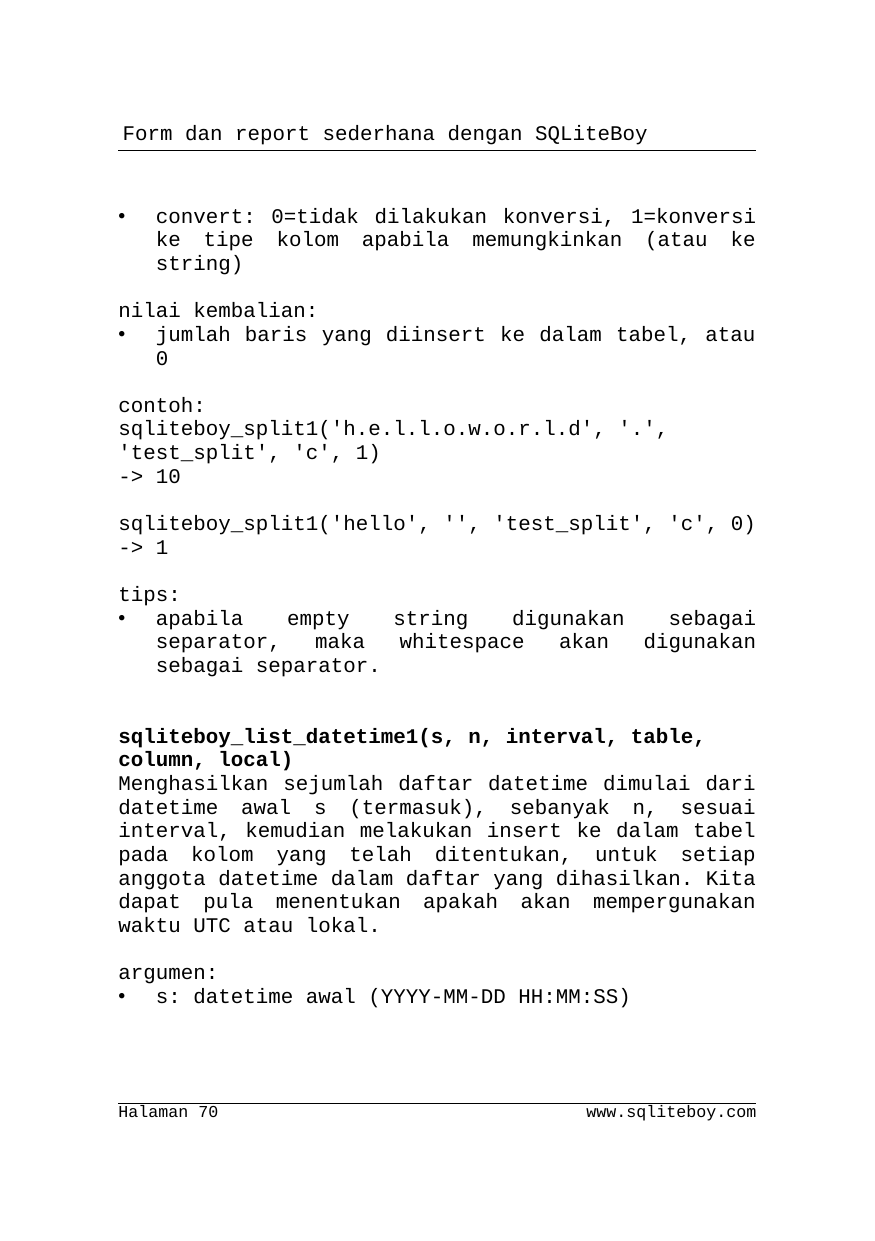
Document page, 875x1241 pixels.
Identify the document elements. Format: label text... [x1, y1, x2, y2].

text contoh: [118, 395, 756, 418]
text -> 10 [118, 466, 756, 489]
text argumen: [118, 962, 756, 986]
list apabila empty string digunakan sebagai separator, maka whitespace akan digunakan sebagai separator. [118, 608, 756, 678]
list s: datetime awal (YYYY-MM-DD HH:MM:SS) [118, 986, 756, 1009]
text -> 1 [118, 537, 756, 560]
text sqliteboy_split1('h.e.l.l.o.w.o.r.l.d', '.', 'test_split', 'c', 1) [118, 418, 756, 466]
text sqliteboy_split1('hello', '', 'test_split', 'c', 0) [118, 513, 756, 537]
text tips: [118, 584, 756, 608]
text sqliteboy_list_datetime1(s, n, interval, table, column, local) [118, 726, 756, 773]
list convert: 0=tidak dilakukan konversi, 1=konversi ke tipe kolom apabila memungkinkan (atau ke string) [118, 206, 756, 277]
text Menghasilkan sejumlah daftar datetime dimulai dari datetime awal s (termasuk), sebanyak n, sesuai interval, kemudian melakukan insert ke dalam tabel pada kolom yang telah ditentukan, untuk setiap anggota datetime dalam daftar yang dihasilkan. Kita dapat pula menentukan apakah akan mempergunakan waktu UTC atau lokal. [118, 773, 756, 939]
list jumlah baris yang diinsert ke dalam tabel, atau 0 [118, 324, 756, 371]
text nilai kembalian: [118, 300, 756, 324]
